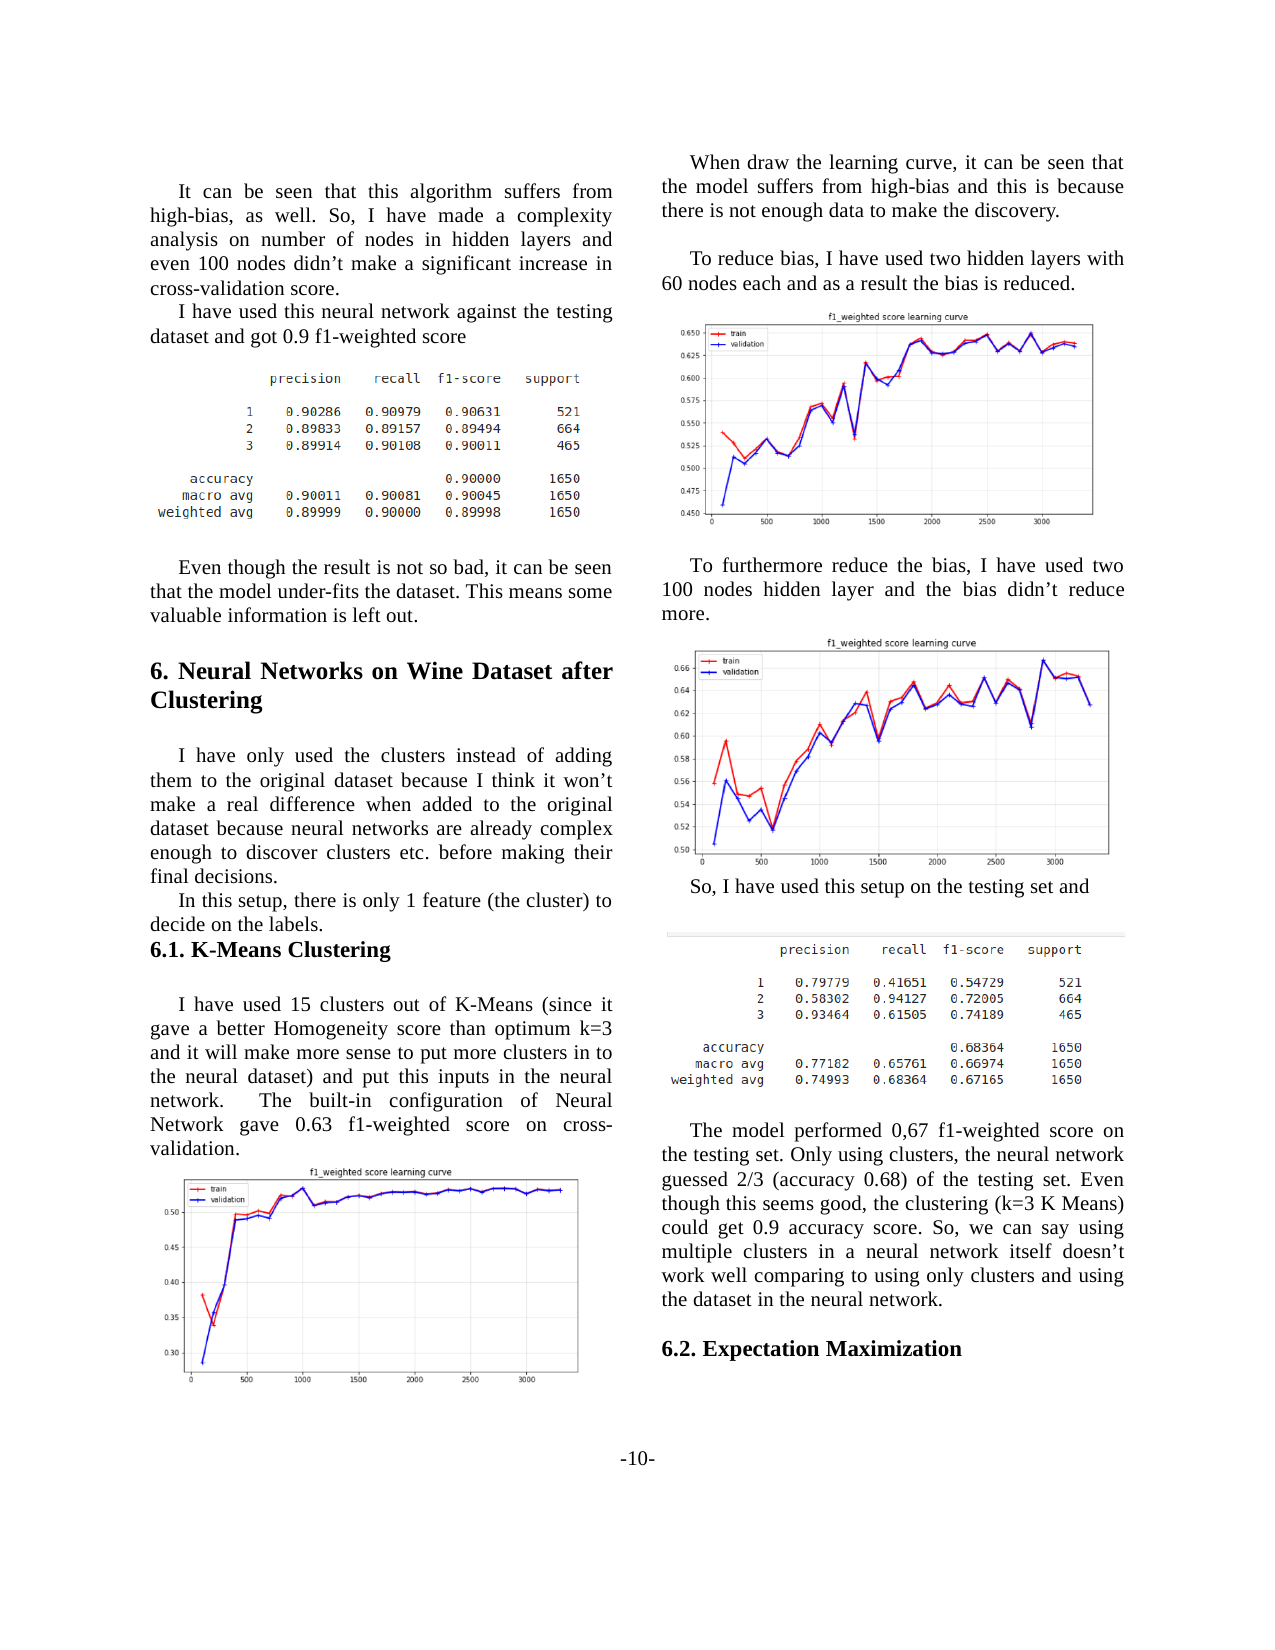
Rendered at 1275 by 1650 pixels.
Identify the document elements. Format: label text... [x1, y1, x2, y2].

subtitle To furthermore reduce the bias, I have used two 100 nodes hidden layer and the bias didn’t reduce more. [661, 552, 1125, 625]
text When draw the learning curve, it can be seen that the model suffers from high-bias and this is because there is not enough data to make the discovery. [661, 150, 1125, 222]
subtitle In this setup, there is only 1 feature (the cluster) to decide on the labels. [150, 888, 613, 936]
picture [652, 306, 1116, 529]
subtitle So, I have used this setup on the testing set and [661, 875, 1125, 898]
picture [661, 637, 1125, 875]
picture [139, 1161, 603, 1389]
subtitle I have only used the clusters instead of adding them to the original dataset because I think it won’t make a real difference when added to the original dataset because neural networks are already complex enough to discover clusters etc. before making their final decisions. [150, 743, 613, 888]
subtitle The model performed 0,67 f1-weighted score on the testing set. Only using clusters, the neural network guessed 2/3 (accuracy 0.68) of the testing set. Even though this seems good, the clustering (k=3 K Means) could get 0.9 accuracy score. So, we can say using multiple clusters in a neural network itself doesn’t work well comparing to using only clusters and using the dataset in the neural network. [661, 1118, 1125, 1311]
subtitle 6.1. K-Means Clustering [150, 936, 613, 962]
picture [661, 932, 1125, 1095]
text Even though the result is not so bad, it can be seen that the model under-fits the dataset. This means some valuable information is left out. [150, 555, 613, 627]
text I have used 15 clusters out of K-Means (since it gave a better Homogeneity score than optimum k=3 and it will make more sense to put more clusters in to the neural dataset) and put this inputs in the neural network. The built-in configuration of Neural Network gave 0.63 f1-weighted score on cross-validation. [150, 991, 613, 1160]
subtitle 6.2. Expectation Maximization [661, 1335, 1125, 1361]
text I have used this neural network against the testing dataset and got 0.9 f1-weighted score [150, 299, 613, 347]
subtitle 6. Neural Networks on Wine Dataset after Clustering [150, 656, 613, 714]
text To reduce bias, I have used two hidden layers with 60 nodes each and as a result the bias is reduced. [661, 246, 1125, 294]
text It can be seen that this algorithm suffers from high-bias, as well. So, I have made a complexity analysis on number of nodes in hidden layers and even 100 nodes didn’t make a significant increase in cross-validation score. [150, 179, 613, 299]
picture [150, 364, 614, 531]
subtitle [661, 625, 1125, 637]
